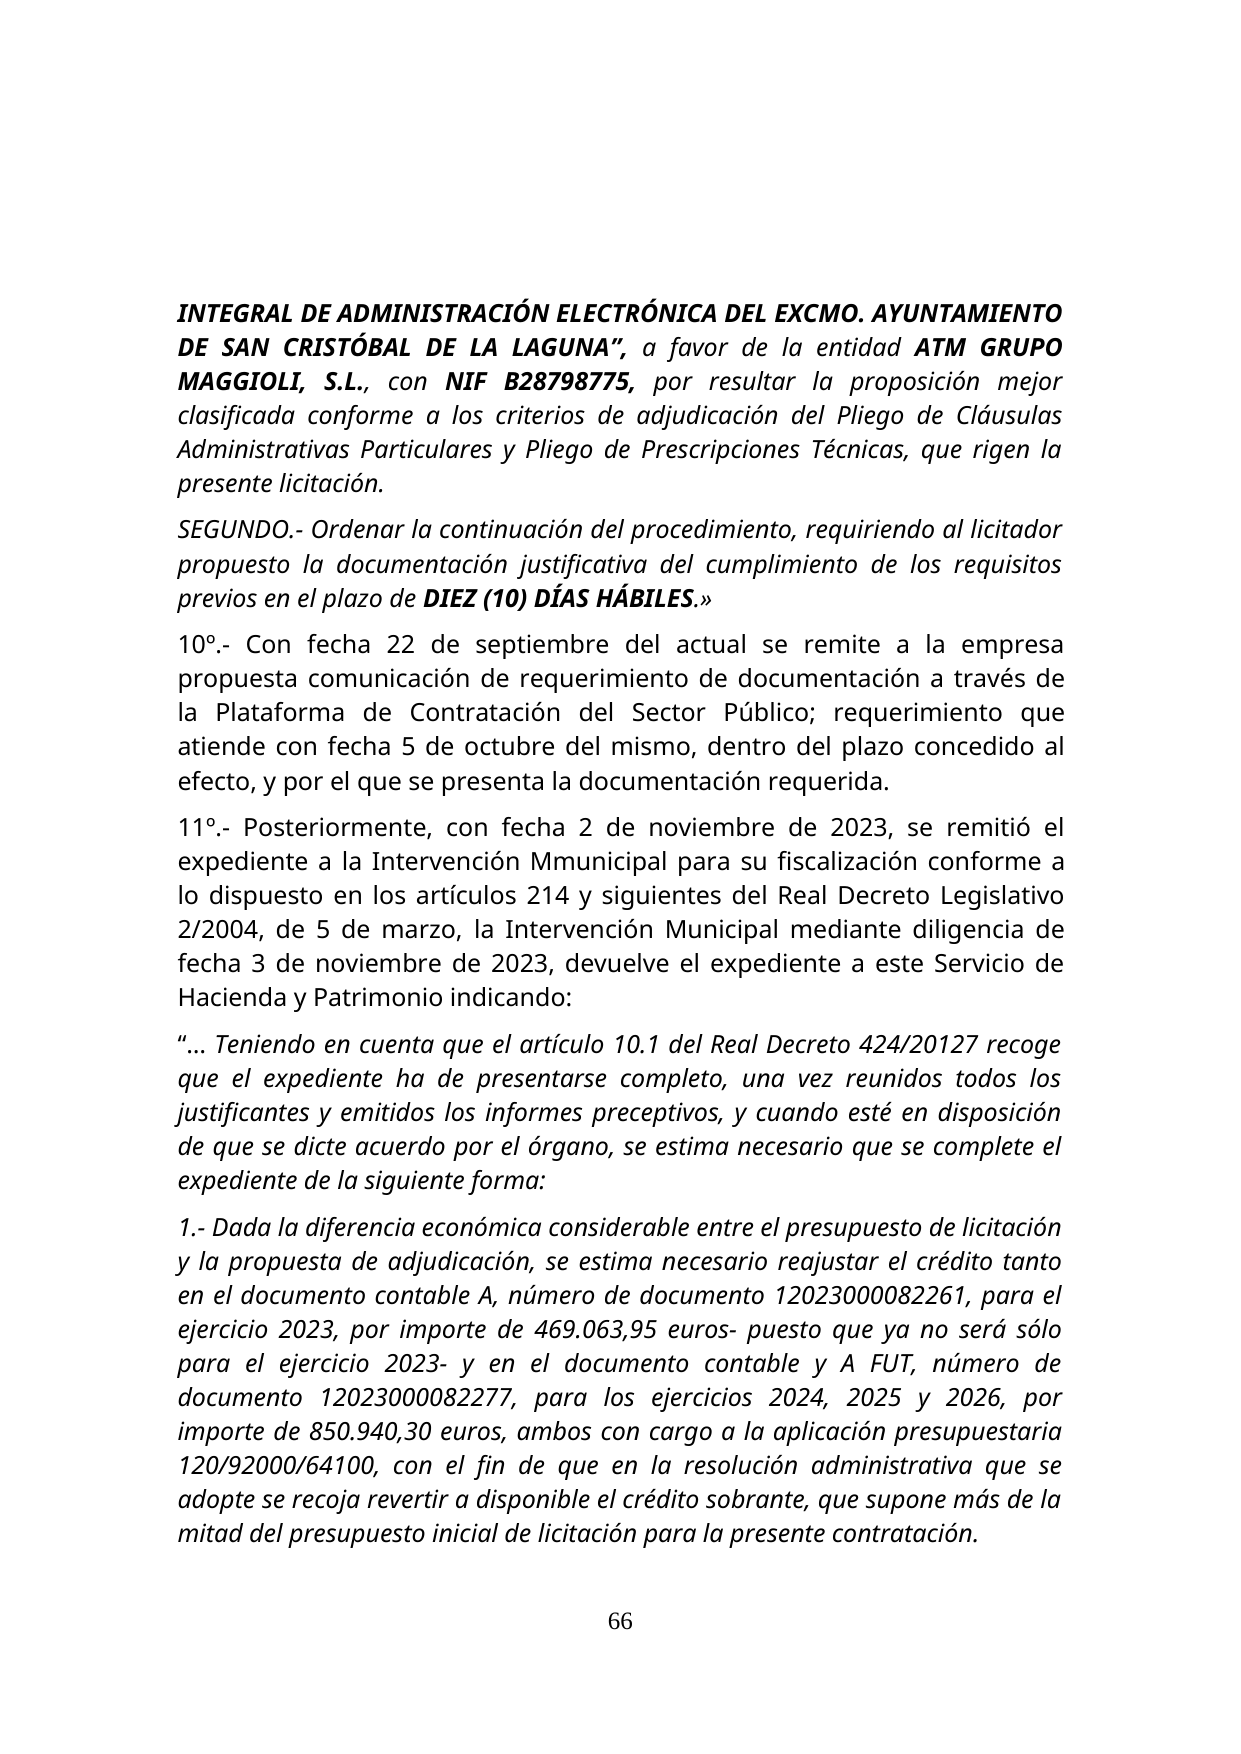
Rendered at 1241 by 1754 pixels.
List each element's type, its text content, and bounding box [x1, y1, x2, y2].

text 11º.- Posteriormente, con fecha 2 de noviembre de 2023, se remitió el expediente a la Intervención Mmunicipal para su fiscalización conforme a lo dispuesto en los artículos 214 y siguientes del Real Decreto Legislativo 2/2004, de 5 de marzo, la Intervención Municipal mediante diligencia de fecha 3 de noviembre de 2023, devuelve el expediente a este Servicio de Hacienda y Patrimonio indicando: [177, 810, 1066, 1014]
text 10º.- Con fecha 22 de septiembre del actual se remite a la empresa propuesta comunicación de requerimiento de documentación a través de la Plataforma de Contratación del Sector Público; requerimiento que atiende con fecha 5 de octubre del mismo, dentro del plazo concedido al efecto, y por el que se presenta la documentación requerida. [177, 627, 1066, 797]
text SEGUNDO.- Ordenar la continuación del procedimiento, requiriendo al licitador propuesto la documentación justificativa del cumplimiento de los requisitos previos en el plazo de DIEZ (10) DÍAS HÁBILES.» [177, 512, 1066, 614]
text INTEGRAL DE ADMINISTRACIÓN ELECTRÓNICA DEL EXCMO. AYUNTAMIENTO DE SAN CRISTÓBAL DE LA LAGUNA”, a favor de la entidad ATM GRUPO MAGGIOLI, S.L., con NIF B28798775, por resultar la proposición mejor clasificada conforme a los criterios de adjudicación del Pliego de Cláusulas Administrativas Particulares y Pliego de Prescripciones Técnicas, que rigen la presente licitación. [177, 295, 1066, 500]
text “… Teniendo en cuenta que el artículo 10.1 del Real Decreto 424/20127 recoge que el expediente ha de presentarse completo, una vez reunidos todos los justificantes y emitidos los informes preceptivos, y cuando esté en disposición de que se dicte acuerdo por el órgano, se estima necesario que se complete el expediente de la siguiente forma: [177, 1027, 1066, 1197]
text 1.- Dada la diferencia económica considerable entre el presupuesto de licitación y la propuesta de adjudicación, se estima necesario reajustar el crédito tanto en el documento contable A, número de documento 12023000082261, para el ejercicio 2023, por importe de 469.063,95 euros- puesto que ya no será sólo para el ejercicio 2023- y en el documento contable y A FUT, número de documento 12023000082277, para los ejercicios 2024, 2025 y 2026, por importe de 850.940,30 euros, ambos con cargo a la aplicación presupuestaria 120/92000/64100, con el fin de que en la resolución administrativa que se adopte se recoja revertir a disponible el crédito sobrante, que supone más de la mitad del presupuesto inicial de licitación para la presente contratación. [177, 1209, 1066, 1550]
